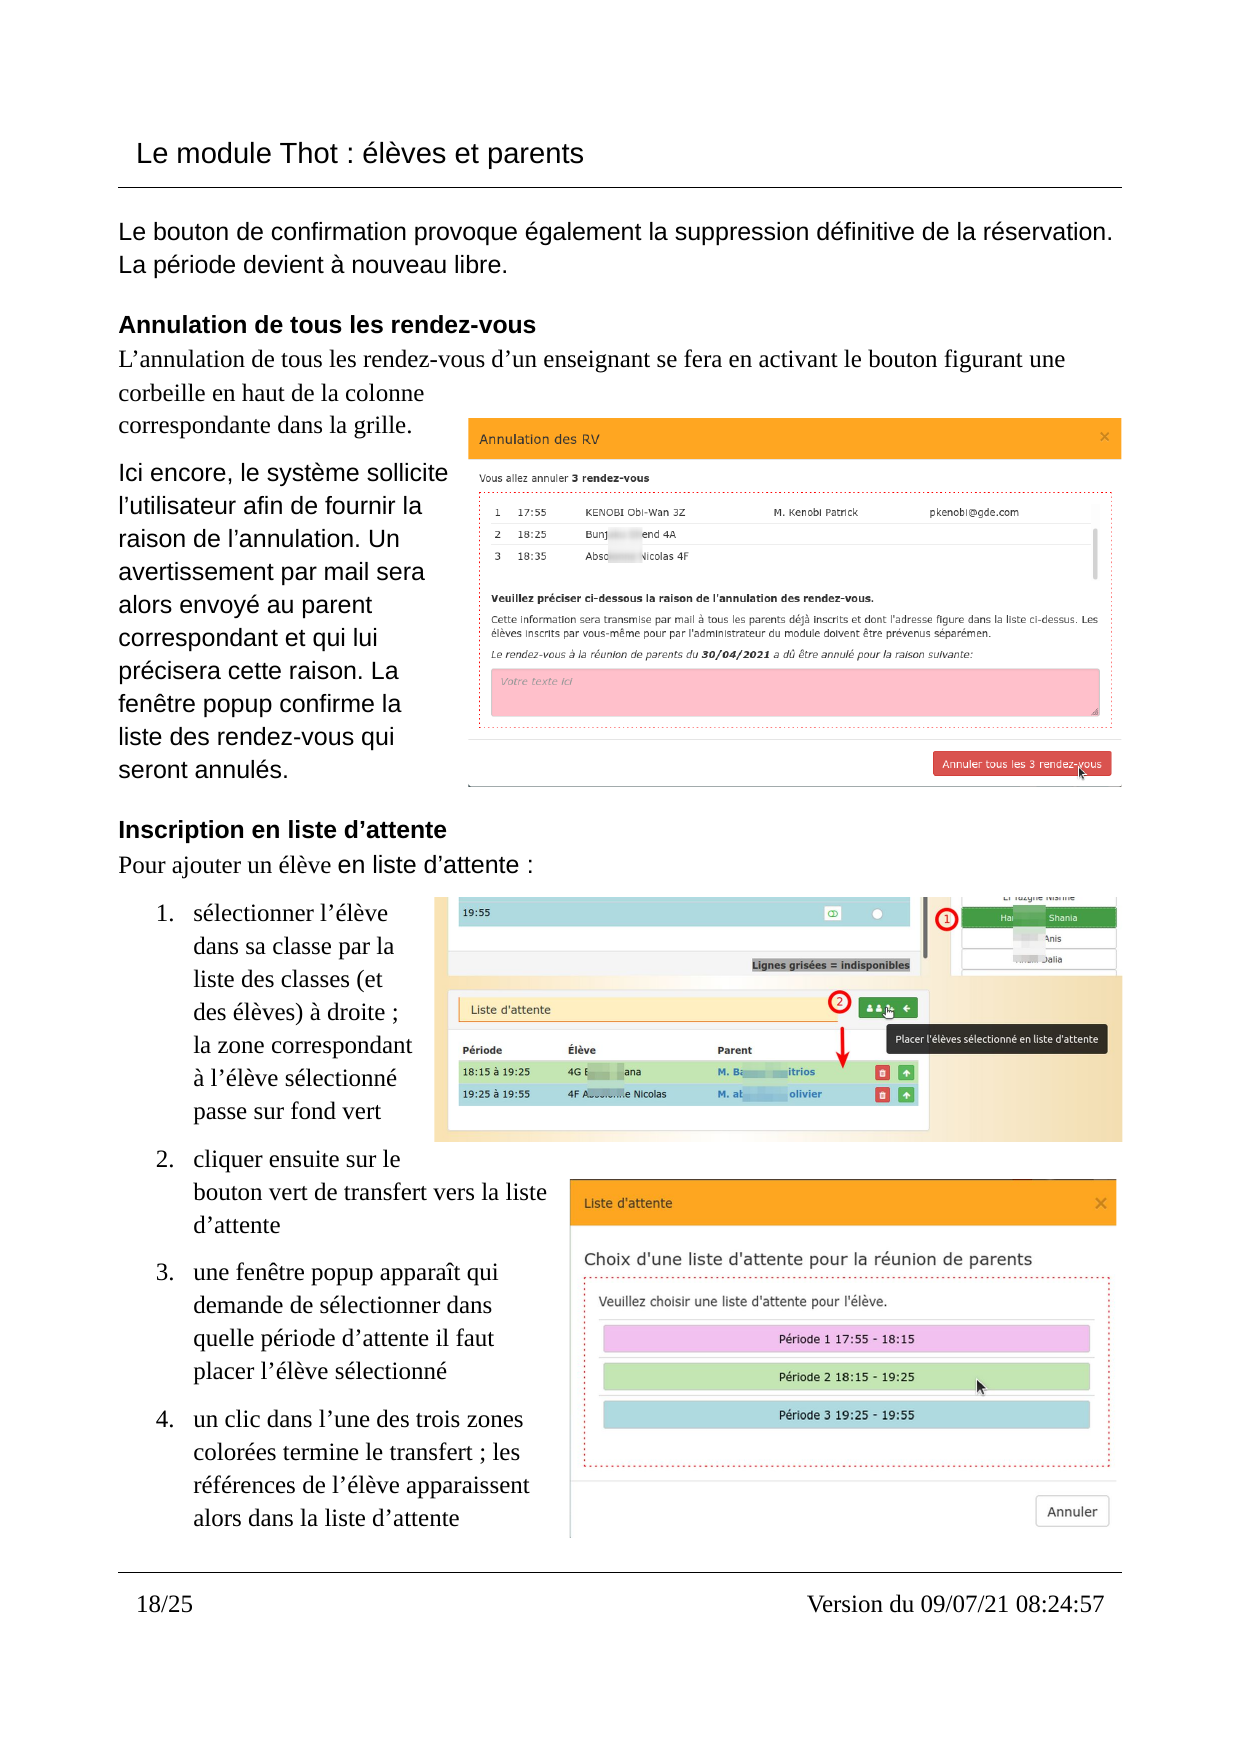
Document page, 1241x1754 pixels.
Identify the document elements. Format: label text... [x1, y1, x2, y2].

text L’annulation de tous les rendez-vous d’un enseignant se fera en activant le bouton figurant une corbeille en haut de la colonne correspondante dans la grille. [118, 344, 1122, 439]
picture [468, 418, 1122, 787]
list un clic dans l’une des trois zones colorées termine le transfert ; les références de l’élève apparaissent alors dans la liste d’attente [156, 1404, 569, 1532]
list sélectionner l’élève dans sa classe par la liste des classes (et des élèves) à droite ; la zone correspondant à l’élève sélectionné passe sur fond vert [156, 898, 434, 1125]
text Ici encore, le système sollicite l’utilisateur afin de fournir la raison de l’annulation. Un avertissement par mail sera alors envoyé au parent correspondant et qui lui précisera cette raison. La fenêtre popup confirme la liste des rendez-vous qui seront annulés. [118, 458, 468, 784]
list cliquer ensuite sur le bouton vert de transfert vers la liste d’attente [156, 1144, 1122, 1238]
picture [434, 897, 1123, 1142]
text Le bouton de confirmation provoque également la suppression définitive de la réservation. La période devient à nouveau libre. [118, 217, 1122, 278]
subtitle Inscription en liste d’attente [118, 816, 1122, 844]
list une fenêtre popup apparaît qui demande de sélectionner dans quelle période d’attente il faut placer l’élève sélectionné [156, 1257, 569, 1385]
text Pour ajouter un élève en liste d’attente : [118, 850, 1122, 879]
subtitle Annulation de tous les rendez-vous [118, 310, 1122, 338]
picture [569, 1179, 1117, 1538]
